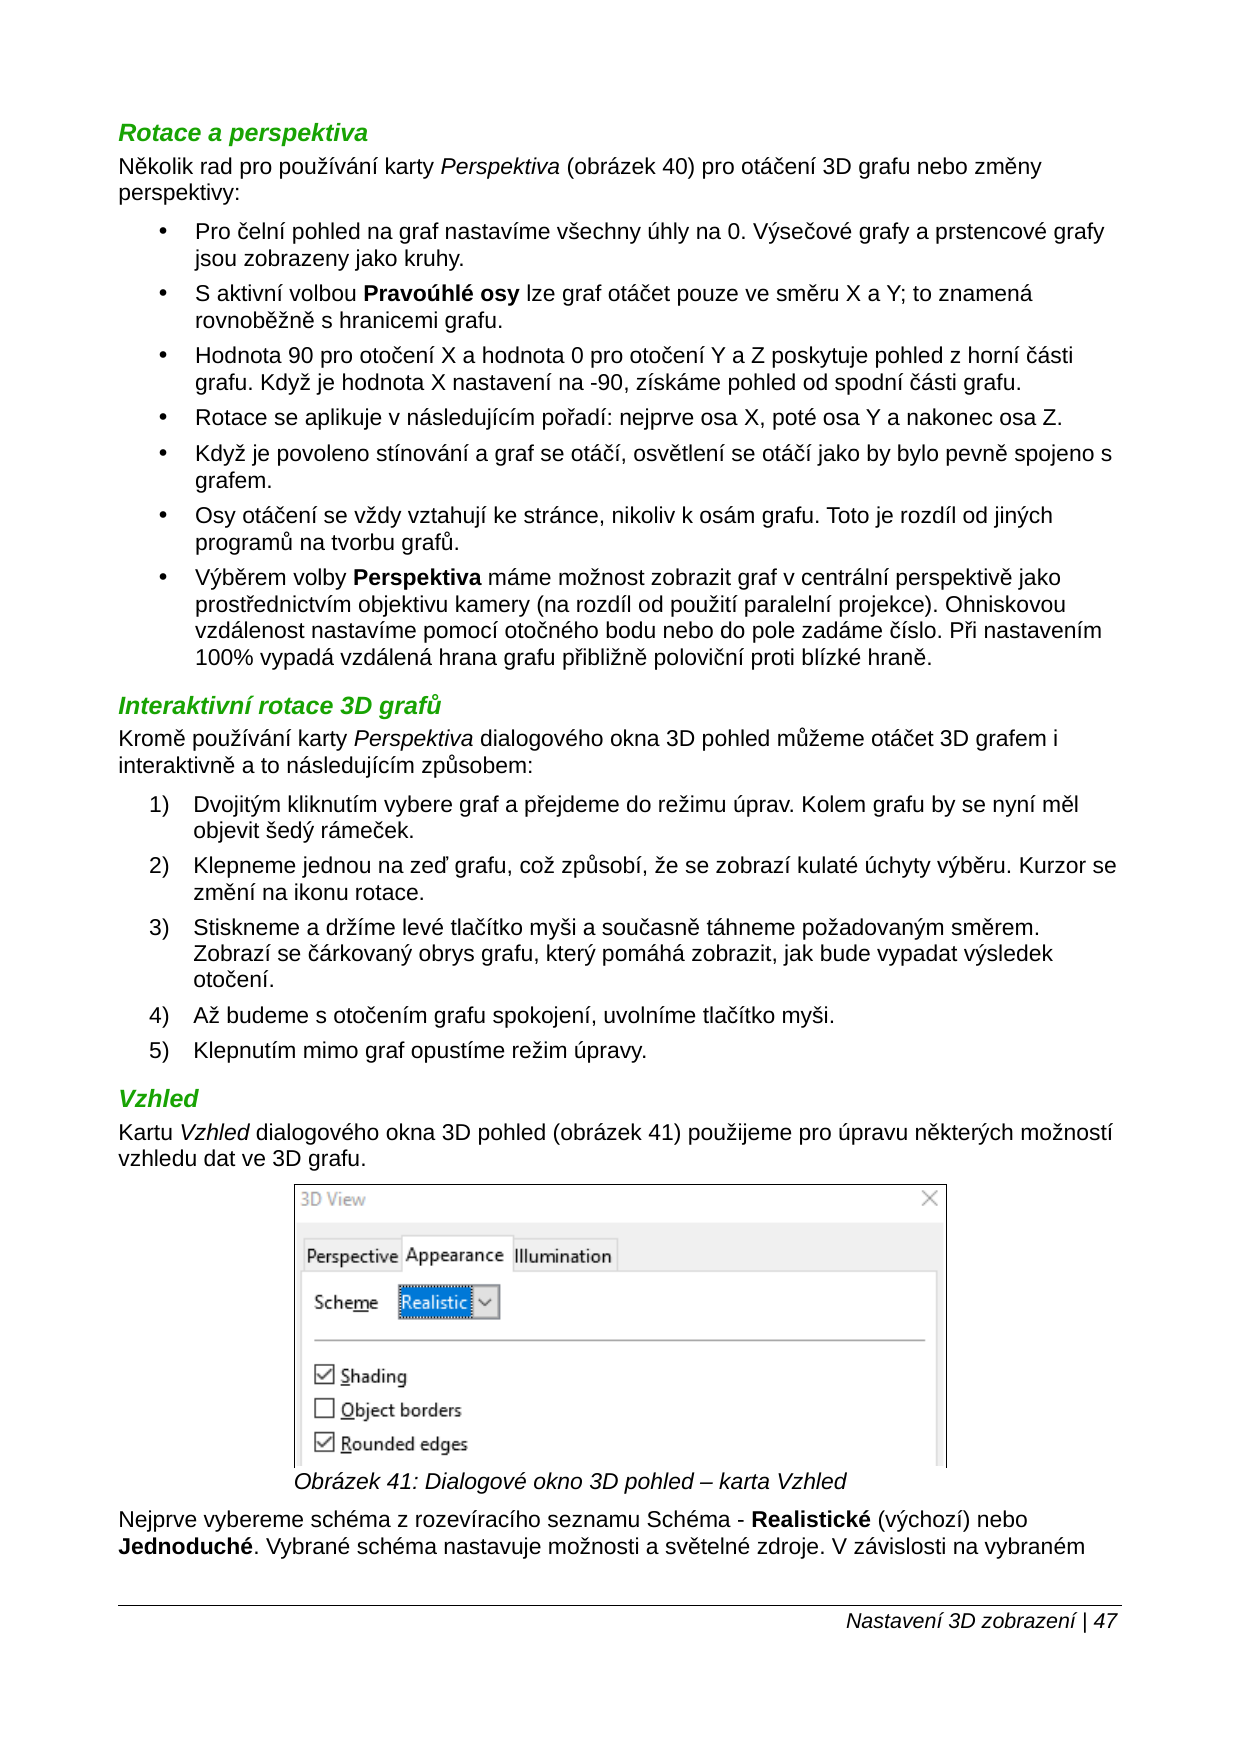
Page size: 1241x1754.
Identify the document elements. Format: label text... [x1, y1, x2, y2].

list Hodnota 90 pro otočení X a hodnota 0 pro otočení Y a Z poskytuje pohled z horní části grafu. Když je hodnota X nastavení na -90, získáme pohled od spodní části grafu. [156, 342, 1122, 395]
text Nejprve vybereme schéma z rozevíracího seznamu Schéma - Realistické (výchozí) nebo Jednoduché. Vybrané schéma nastavuje možnosti a světelné zdroje. V závislosti na vybraném [118, 1506, 1122, 1559]
subtitle Vzhled [118, 1084, 1122, 1113]
list Pro čelní pohled na graf nastavíme všechny úhly na 0. Výsečové grafy a prstencové grafy jsou zobrazeny jako kruhy. [156, 218, 1122, 271]
list Stiskneme a držíme levé tlačítko myši a současně táhneme požadovaným směrem. Zobrazí se čárkovaný obrys grafu, který pomáhá zobrazit, jak bude vypadat výsledek otočení. [169, 914, 1122, 993]
text Kromě používání karty Perspektiva dialogového okna 3D pohled můžeme otáčet 3D grafem i interaktivně a to následujícím způsobem: [118, 725, 1122, 778]
list Výběrem volby Perspektiva máme možnost zobrazit graf v centrální perspektivě jako prostřednictvím objektivu kamery (na rozdíl od použití paralelní projekce). Ohniskovou vzdálenost nastavíme pomocí otočného bodu nebo do pole zadáme číslo. Při nastavením 100% vypadá vzdálená hrana grafu přibližně poloviční proti blízké hraně. [156, 564, 1122, 670]
list Dvojitým kliknutím vybere graf a přejdeme do režimu úprav. Kolem grafu by se nyní měl objevit šedý rámeček. [169, 791, 1122, 843]
list Osy otáčení se vždy vztahují ke stránce, nikoliv k osám grafu. Toto je rozdíl od jiných programů na tvorbu grafů. [156, 502, 1122, 555]
list Rotace se aplikuje v následujícím pořadí: nejprve osa X, poté osa Y a nakonec osa Z. [156, 404, 1122, 431]
list Klepneme jednou na zeď grafu, což způsobí, že se zobrazí kulaté úchyty výběru. Kurzor se změní na ikonu rotace. [169, 852, 1122, 905]
list S aktivní volbou Pravoúhlé osy lze graf otáčet pouze ve směru X a Y; to znamená rovnoběžně s hranicemi grafu. [156, 280, 1122, 333]
text Obrázek 41: Dialogové okno 3D pohled – karta Vzhled [293, 1466, 947, 1494]
list Několik rad pro používání karty Perspektiva (obrázek 40) pro otáčení 3D grafu nebo změny perspektivy: [118, 153, 1122, 206]
list Klepnutím mimo graf opustíme režim úpravy. [169, 1037, 1122, 1063]
list Když je povoleno stínování a graf se otáčí, osvětlení se otáčí jako by bylo pevně spojeno s grafem. [156, 440, 1122, 493]
list Až budeme s otočením grafu spokojení, uvolníme tlačítko myši. [169, 1002, 1122, 1028]
picture [296, 1186, 944, 1466]
subtitle Interaktivní rotace 3D grafů [118, 691, 1122, 719]
text Kartu Vzhled dialogového okna 3D pohled (obrázek 41) použijeme pro úpravu některých možností vzhledu dat ve 3D grafu. [118, 1118, 1122, 1171]
subtitle Rotace a perspektiva [118, 118, 1122, 147]
